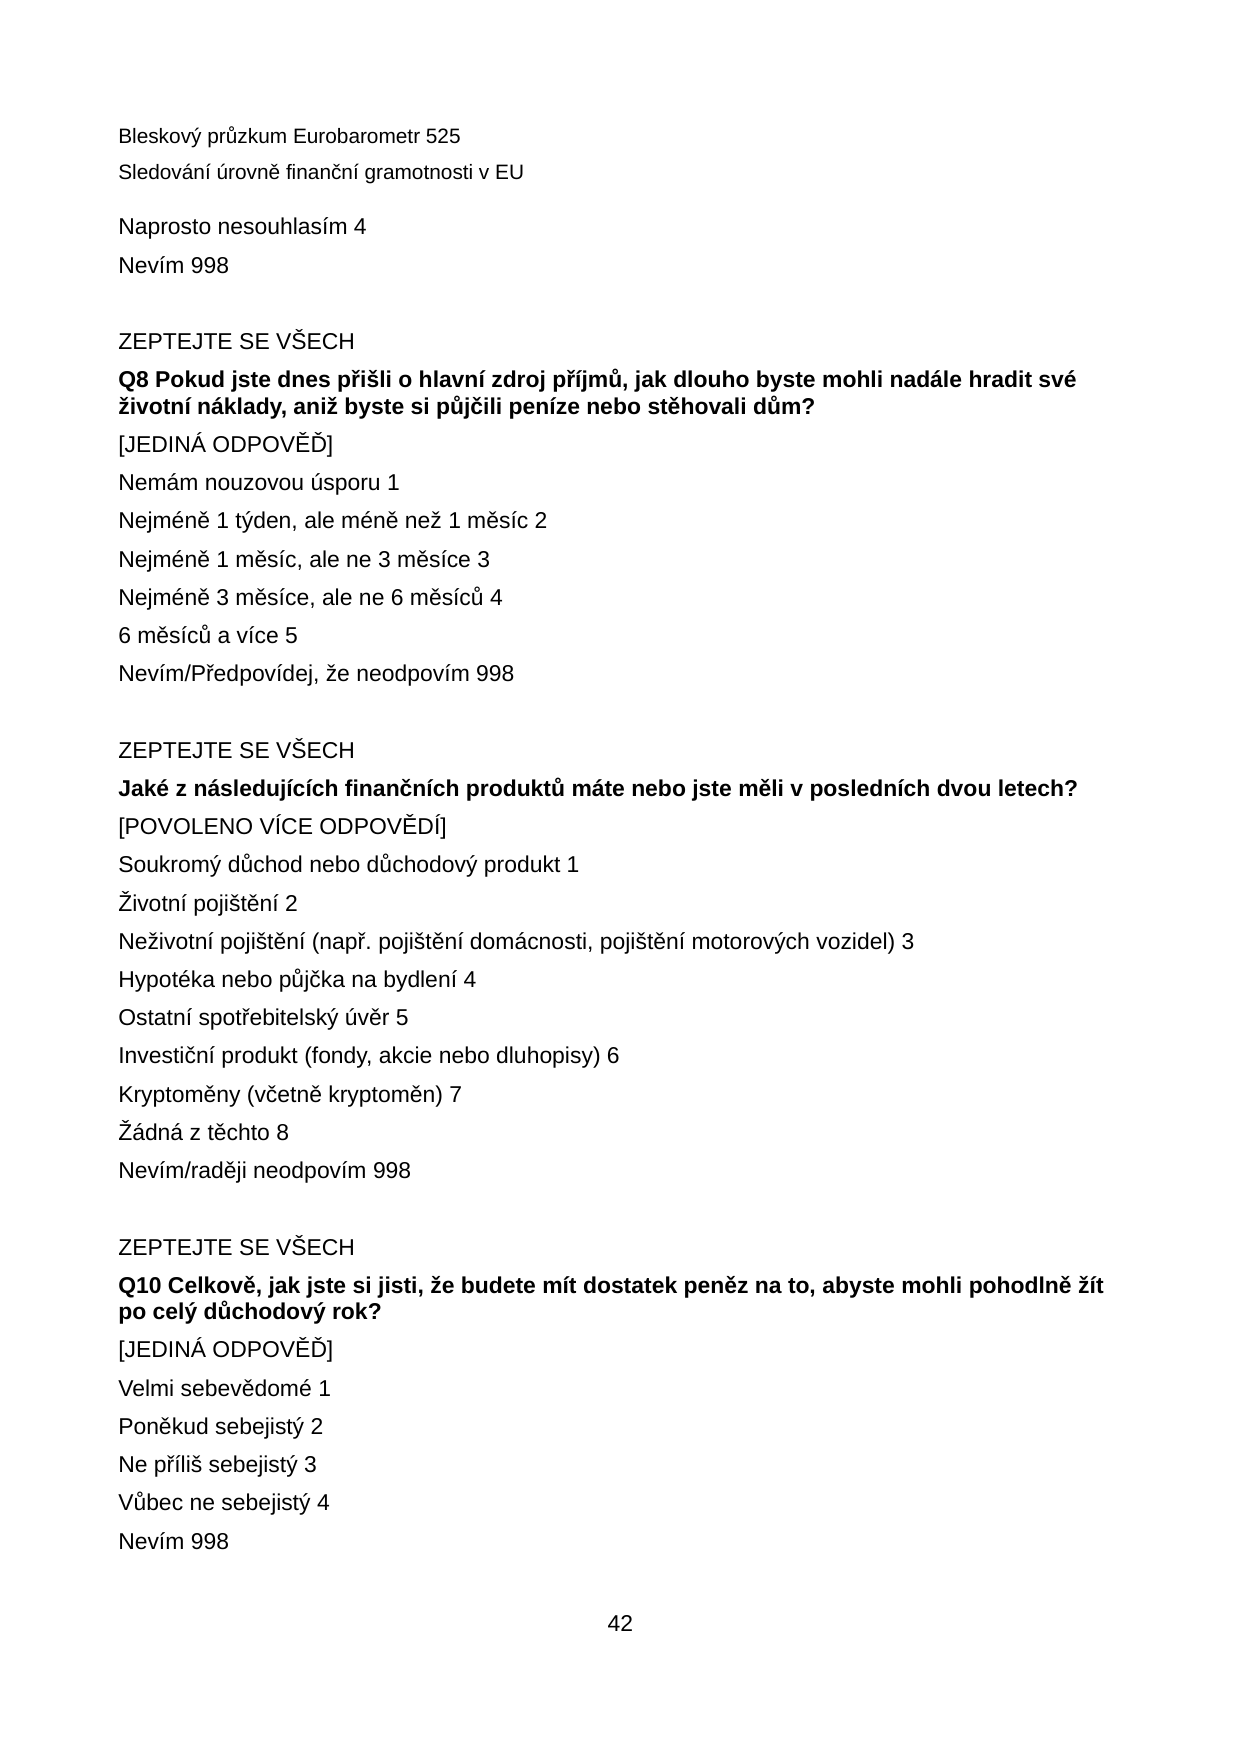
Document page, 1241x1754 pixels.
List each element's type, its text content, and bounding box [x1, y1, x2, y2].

text Nevím/raději neodpovím 998 [118, 1157, 1122, 1183]
text [POVOLENO VÍCE ODPOVĚDÍ] [118, 813, 1122, 839]
text Jaké z následujících finančních produktů máte nebo jste měli v posledních dvou letech? [118, 775, 1122, 801]
text Poněkud sebejistý 2 [118, 1413, 1122, 1439]
text Nemám nouzovou úsporu 1 [118, 469, 1122, 495]
text Ne příliš sebejistý 3 [118, 1451, 1122, 1477]
text 6 měsíců a více 5 [118, 622, 1122, 648]
text [JEDINÁ ODPOVĚĎ] [118, 1336, 1122, 1363]
text Naprosto nesouhlasím 4 [118, 213, 1122, 240]
text Hypotéka nebo půjčka na bydlení 4 [118, 966, 1122, 992]
text ZEPTEJTE SE VŠECH [118, 328, 1122, 354]
text Žádná z těchto 8 [118, 1119, 1122, 1145]
text Vůbec ne sebejistý 4 [118, 1489, 1122, 1516]
text Q10 Celkově, jak jste si jisti, že budete mít dostatek peněz na to, abyste mohli pohodlně žít po celý důchodový rok? [118, 1272, 1122, 1324]
text Nejméně 3 měsíce, ale ne 6 měsíců 4 [118, 584, 1122, 610]
text Velmi sebevědomé 1 [118, 1375, 1122, 1401]
text ZEPTEJTE SE VŠECH [118, 1234, 1122, 1260]
text Životní pojištění 2 [118, 889, 1122, 916]
text Nevím/Předpovídej, že neodpovím 998 [118, 660, 1122, 687]
text Investiční produkt (fondy, akcie nebo dluhopisy) 6 [118, 1042, 1122, 1069]
text Nevím 998 [118, 252, 1122, 278]
text Neživotní pojištění (např. pojištění domácnosti, pojištění motorových vozidel) 3 [118, 928, 1122, 954]
text Ostatní spotřebitelský úvěr 5 [118, 1004, 1122, 1031]
text Nejméně 1 měsíc, ale ne 3 měsíce 3 [118, 546, 1122, 572]
text Q8 Pokud jste dnes přišli o hlavní zdroj příjmů, jak dlouho byste mohli nadále hradit své životní náklady, aniž byste si půjčili peníze nebo stěhovali dům? [118, 366, 1122, 419]
text Nevím 998 [118, 1528, 1122, 1554]
text Nejméně 1 týden, ale méně než 1 měsíc 2 [118, 507, 1122, 534]
text ZEPTEJTE SE VŠECH [118, 737, 1122, 763]
text Kryptoměny (včetně kryptoměn) 7 [118, 1081, 1122, 1107]
text [JEDINÁ ODPOVĚĎ] [118, 431, 1122, 457]
text Soukromý důchod nebo důchodový produkt 1 [118, 851, 1122, 878]
